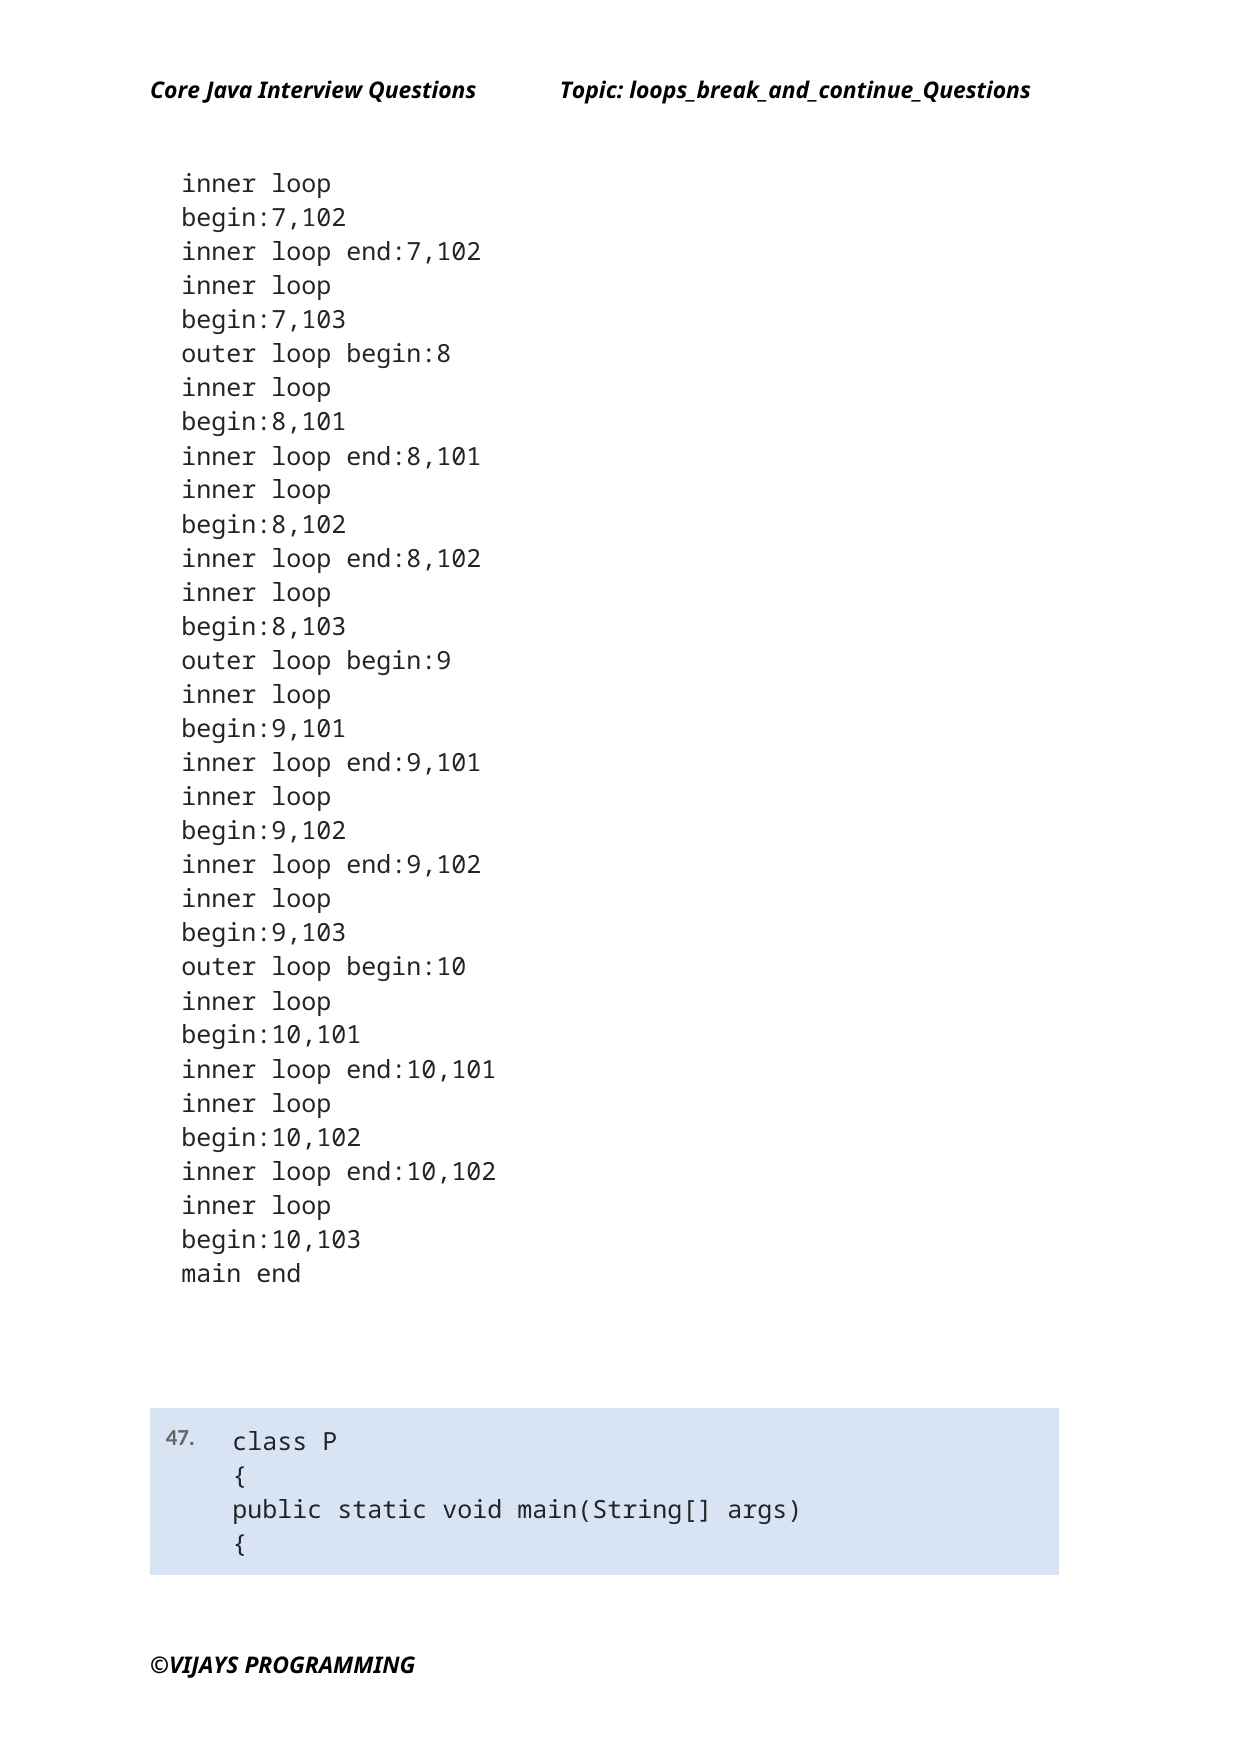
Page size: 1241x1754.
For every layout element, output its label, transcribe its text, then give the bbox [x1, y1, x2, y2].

table_header inner loop begin:7,102 inner loop end:7,102 inner loop begin:7,103 outer loop begin:8 inner loop begin:8,101 inner loop end:8,101 inner loop begin:8,102 inner loop end:8,102 inner loop begin:8,103 outer loop begin:9 inner loop begin:9,101 inner loop end:9,101 inner loop begin:9,102 inner loop end:9,102 inner loop begin:9,103 outer loop begin:10 inner loop begin:10,101 inner loop end:10,101 inner loop begin:10,102 inner loop end:10,102 inner loop begin:10,103 main end [181, 166, 497, 1392]
table_header class P { public static void main(String[] args) { [216, 1408, 1059, 1575]
table_cell [150, 150, 1090, 1408]
table_header 47. [150, 1408, 216, 1575]
table_header [1059, 1408, 1090, 1575]
